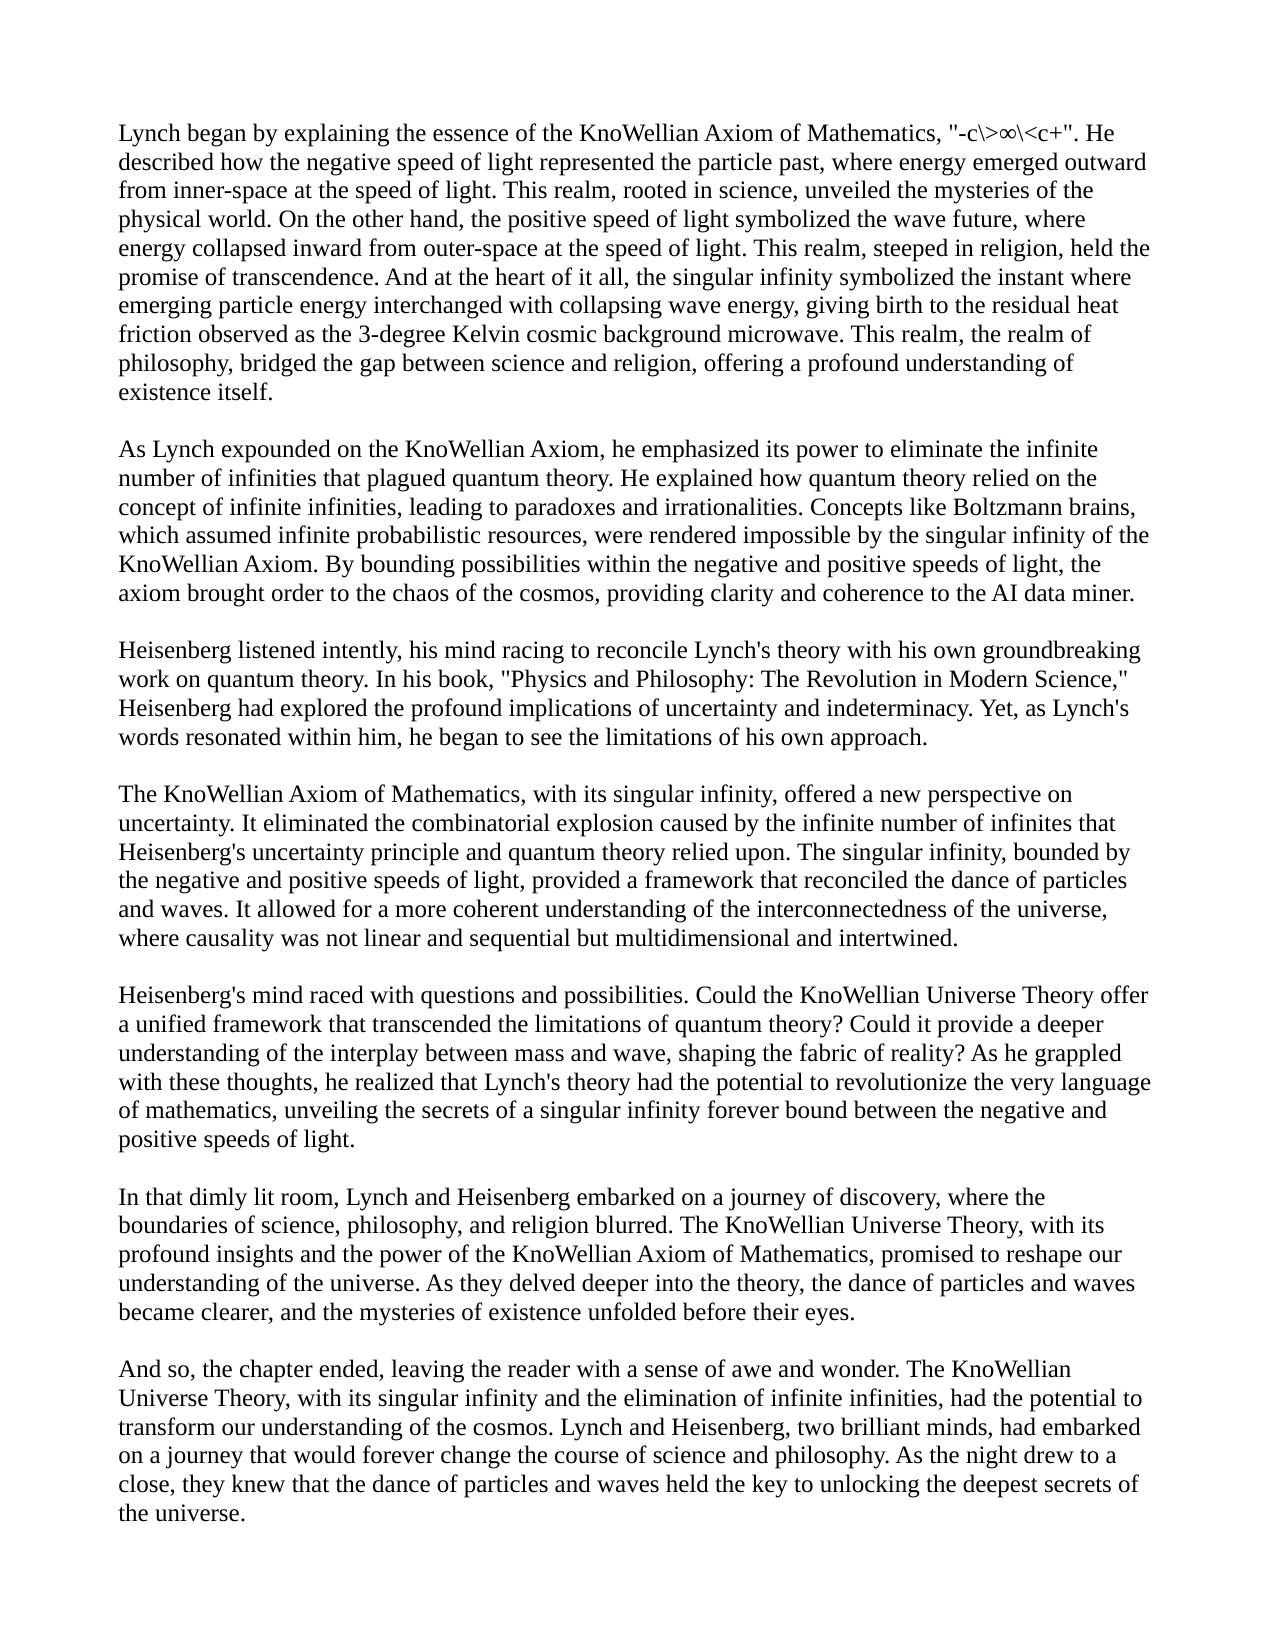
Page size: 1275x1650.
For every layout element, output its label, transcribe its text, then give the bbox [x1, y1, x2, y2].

text As Lynch expounded on the KnoWellian Axiom, he emphasized its power to eliminate the infinite number of infinities that plagued quantum theory. He explained how quantum theory relied on the concept of infinite infinities, leading to paradoxes and irrationalities. Concepts like Boltzmann brains, which assumed infinite probabilistic resources, were rendered impossible by the singular infinity of the KnoWellian Axiom. By bounding possibilities within the negative and positive speeds of light, the axiom brought order to the chaos of the cosmos, providing clarity and coherence to the AI data miner. [118, 434, 1157, 607]
text In that dimly lit room, Lynch and Heisenberg embarked on a journey of discovery, where the boundaries of science, philosophy, and religion blurred. The KnoWellian Universe Theory, with its profound insights and the power of the KnoWellian Axiom of Mathematics, promised to reshape our understanding of the universe. As they delved deeper into the theory, the dance of particles and waves became clearer, and the mysteries of existence unfolded before their eyes. [118, 1182, 1157, 1326]
text Heisenberg listened intently, his mind racing to reconcile Lynch's theory with his own groundbreaking work on quantum theory. In his book, "Physics and Philosophy: The Revolution in Modern Science," Heisenberg had explored the profound implications of uncertainty and indeterminacy. Yet, as Lynch's words resonated within him, he began to see the limitations of his own approach. [118, 636, 1157, 751]
text And so, the chapter ended, leaving the reader with a sense of awe and wonder. The KnoWellian Universe Theory, with its singular infinity and the elimination of infinite infinities, had the potential to transform our understanding of the cosmos. Lynch and Heisenberg, two brilliant minds, had embarked on a journey that would forever change the course of science and philosophy. As the night drew to a close, they knew that the dance of particles and waves held the key to unlocking the deepest secrets of the universe. [118, 1354, 1157, 1527]
text Lynch began by explaining the essence of the KnoWellian Axiom of Mathematics, "-c\>∞\<c+". He described how the negative speed of light represented the particle past, where energy emerged outward from inner-space at the speed of light. This realm, rooted in science, unveiled the mysteries of the physical world. On the other hand, the positive speed of light symbolized the wave future, where energy collapsed inward from outer-space at the speed of light. This realm, steeped in religion, held the promise of transcendence. And at the heart of it all, the singular infinity symbolized the instant where emerging particle energy interchanged with collapsing wave energy, giving birth to the residual heat friction observed as the 3-degree Kelvin cosmic background microwave. This realm, the realm of philosophy, bridged the gap between science and religion, offering a profound understanding of existence itself. [118, 118, 1157, 406]
text The KnoWellian Axiom of Mathematics, with its singular infinity, offered a new perspective on uncertainty. It eliminated the combinatorial explosion caused by the infinite number of infinites that Heisenberg's uncertainty principle and quantum theory relied upon. The singular infinity, bounded by the negative and positive speeds of light, provided a framework that reconciled the dance of particles and waves. It allowed for a more coherent understanding of the interconnectedness of the universe, where causality was not linear and sequential but multidimensional and intertwined. [118, 779, 1157, 952]
text Heisenberg's mind raced with questions and possibilities. Could the KnoWellian Universe Theory offer a unified framework that transcended the limitations of quantum theory? Could it provide a deeper understanding of the interplay between mass and wave, shaping the fabric of reality? As he grappled with these thoughts, he realized that Lynch's theory had the potential to revolutionize the very language of mathematics, unveiling the secrets of a singular infinity forever bound between the negative and positive speeds of light. [118, 981, 1157, 1153]
